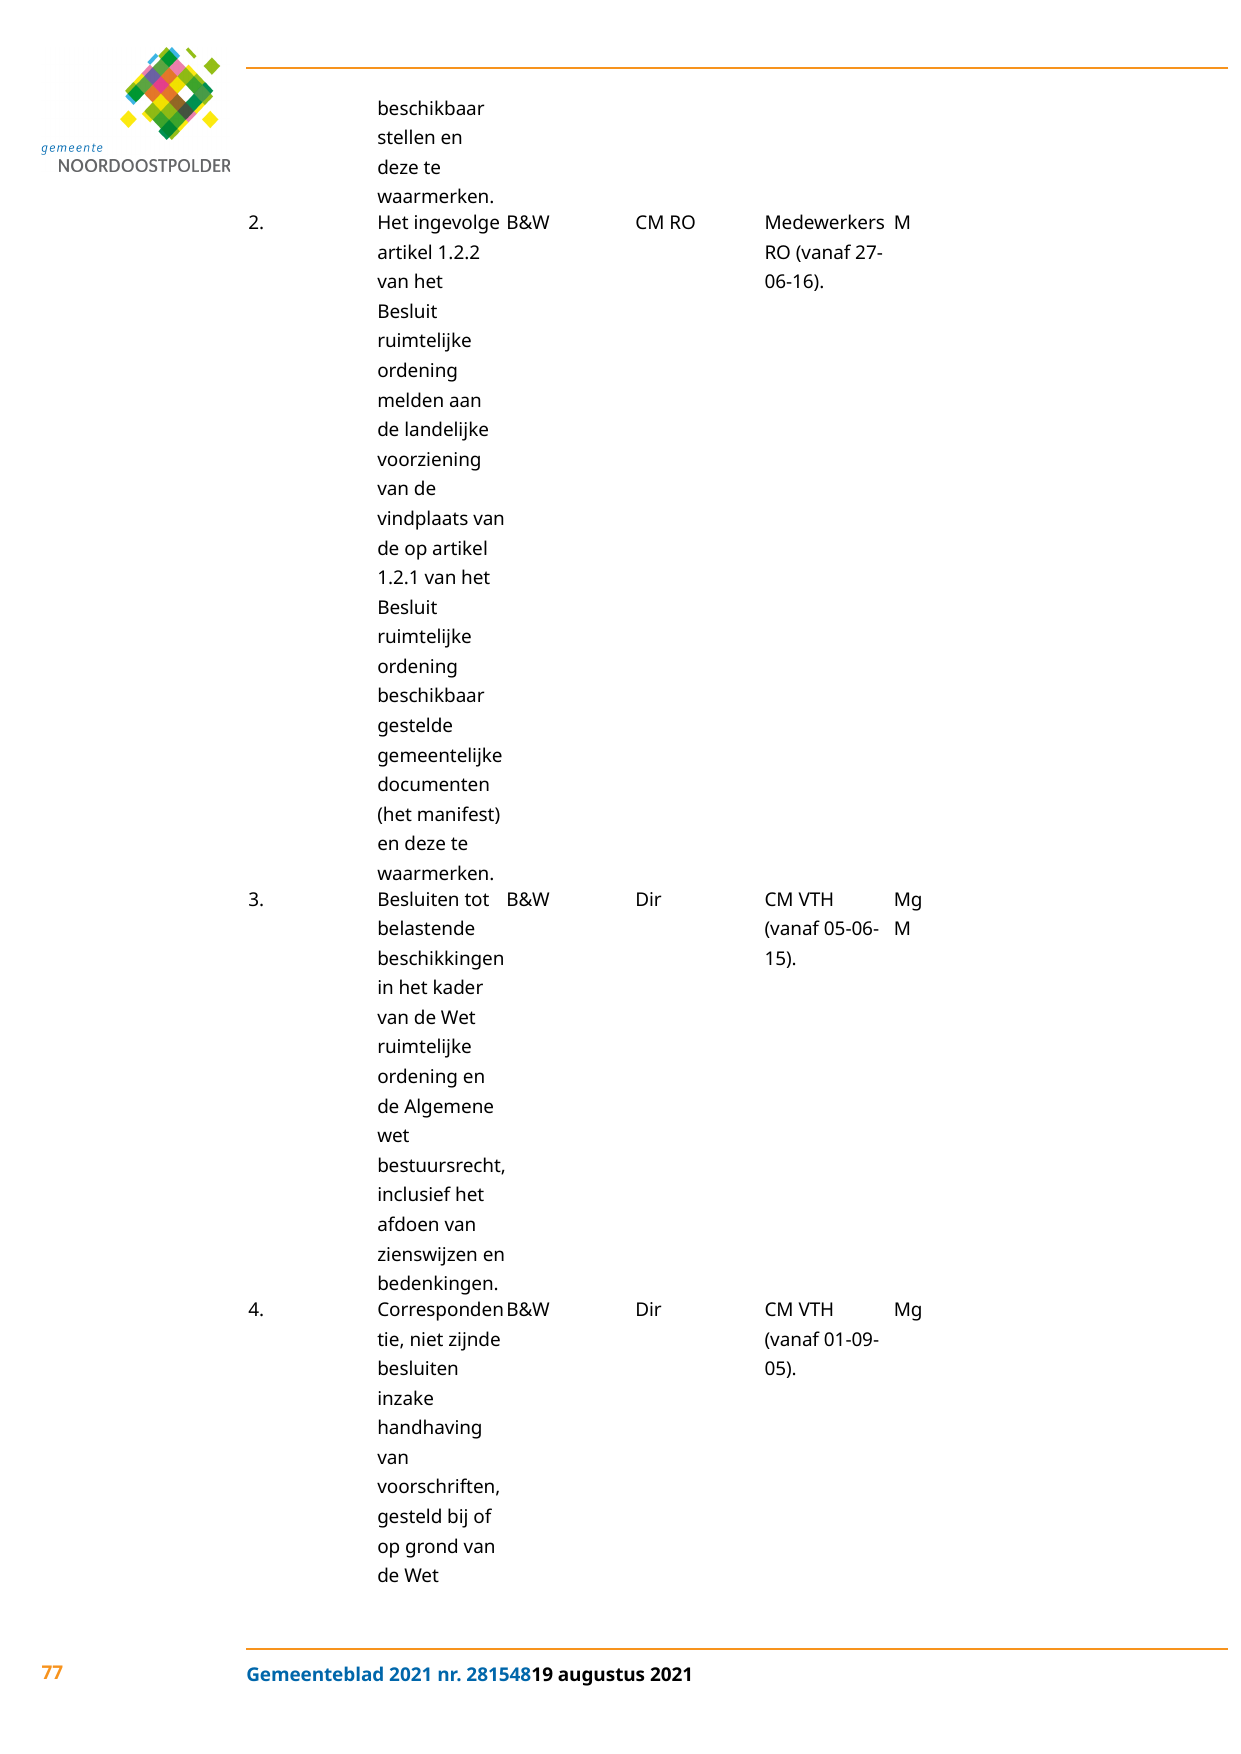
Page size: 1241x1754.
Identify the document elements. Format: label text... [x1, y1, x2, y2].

table_cell Mg [894, 1296, 1022, 1588]
table_cell 3. [248, 886, 377, 1296]
table_cell Dir [635, 1296, 764, 1588]
table_cell CM RO [635, 209, 764, 886]
table_cell CM VTH (vanaf 05-06-15). [764, 886, 893, 1296]
table_cell [1023, 209, 1152, 886]
table_cell Besluiten tot belastende beschikkingen in het kader van de Wet ruimtelijke ordening en de Algemene wet bestuursrecht, inclusief het afdoen van zienswijzen en bedenkingen. [377, 886, 506, 1296]
table_cell Mg M [894, 886, 1022, 1296]
table_cell B&W [506, 886, 635, 1296]
picture [41, 47, 231, 172]
table_header [635, 95, 764, 209]
table_cell Medewerkers RO (vanaf 27-06-16). [764, 209, 893, 886]
table_cell 2. [248, 209, 377, 886]
table_header [764, 95, 893, 209]
table_cell B&W [506, 1296, 635, 1588]
table_cell Correspondentie, niet zijnde besluiten inzake handhaving van voorschriften, gesteld bij of op grond van de Wet [377, 1296, 506, 1588]
table_header [1023, 95, 1152, 209]
table_cell M [894, 209, 1022, 886]
table_cell [1023, 1296, 1152, 1588]
table_header [506, 95, 635, 209]
table_cell CM VTH (vanaf 01-09-05). [764, 1296, 893, 1588]
table_cell Het ingevolge artikel 1.2.2 van het Besluit ruimtelijke ordening melden aan de landelijke voorziening van de vindplaats van de op artikel 1.2.1 van het Besluit ruimtelijke ordening beschikbaar gestelde gemeentelijke documenten (het manifest) en deze te waarmerken. [377, 209, 506, 886]
table_header [248, 95, 377, 209]
table_header beschikbaar stellen en deze te waarmerken. [377, 95, 506, 209]
table_cell Dir [635, 886, 764, 1296]
table_cell [1023, 886, 1152, 1296]
table_cell 4. [248, 1296, 377, 1588]
table_cell B&W [506, 209, 635, 886]
table_header [894, 95, 1022, 209]
